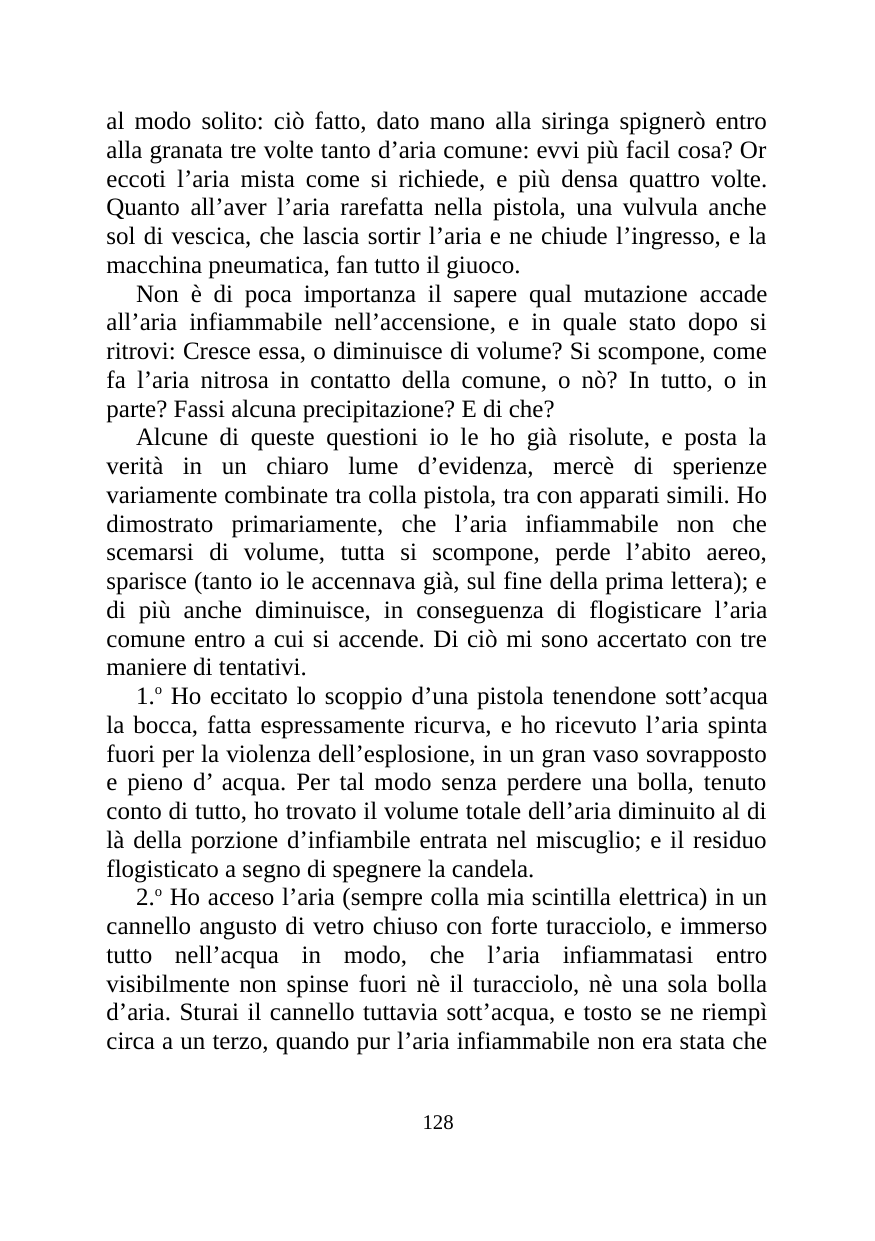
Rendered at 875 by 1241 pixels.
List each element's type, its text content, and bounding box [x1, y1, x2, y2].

text Alcune di queste questioni io le ho già risolute, e posta la verità in un chiaro lume d’evidenza, mercè di sperienze variamente combinate tra colla pistola, tra con apparati simili. Ho dimostrato primariamente, che l’aria infiammabile non che scemarsi di volume, tutta si scompone, perde l’abito aereo, sparisce (tanto io le accennava già, sul fine della prima lettera); e di più anche diminuisce, in conseguenza di flogisticare l’aria comune entro a cui si accende. Di ciò mi sono accertato con tre maniere di tentativi. [106, 422, 768, 681]
text 2.o Ho acceso l’aria (sempre colla mia scintilla elettrica) in un cannello angusto di vetro chiuso con forte turacciolo, e immerso tutto nell’acqua in modo, che l’aria infiammatasi entro visibilmente non spinse fuori nè il turacciolo, nè una sola bolla d’aria. Sturai il cannello tuttavia sott’acqua, e tosto se ne riempì circa a un terzo, quando pur l’aria infiammabile non era stata che [106, 882, 768, 1055]
text al modo solito: ciò fatto, dato mano alla siringa spignerò entro alla granata tre volte tanto d’aria comune: evvi più facil cosa? Or eccoti l’aria mista come si richiede, e più densa quattro volte. Quanto all’aver l’aria rarefatta nella pistola, una vulvula anche sol di vescica, che lascia sortir l’aria e ne chiude l’ingresso, e la macchina pneumatica, fan tutto il giuoco. [106, 106, 768, 279]
text Non è di poca importanza il sapere qual mutazione accade all’aria infiammabile nell’accensione, e in quale stato dopo si ritrovi: Cresce essa, o diminuisce di volume? Si scompone, come fa l’aria nitrosa in contatto della comune, o nò? In tutto, o in parte? Fassi alcuna precipitazione? E di che? [106, 279, 768, 422]
text 1.o Ho eccitato lo scoppio d’una pistola tenendone sott’acqua la bocca, fatta espressamente ricurva, e ho ricevuto l’aria spinta fuori per la violenza dell’esplosione, in un gran vaso sovrapposto e pieno d’ acqua. Per tal modo senza perdere una bolla, tenuto conto di tutto, ho trovato il volume totale dell’aria diminuito al di là della porzione d’infiambile entrata nel miscuglio; e il residuo flogisticato a segno di spegnere la candela. [106, 681, 768, 882]
